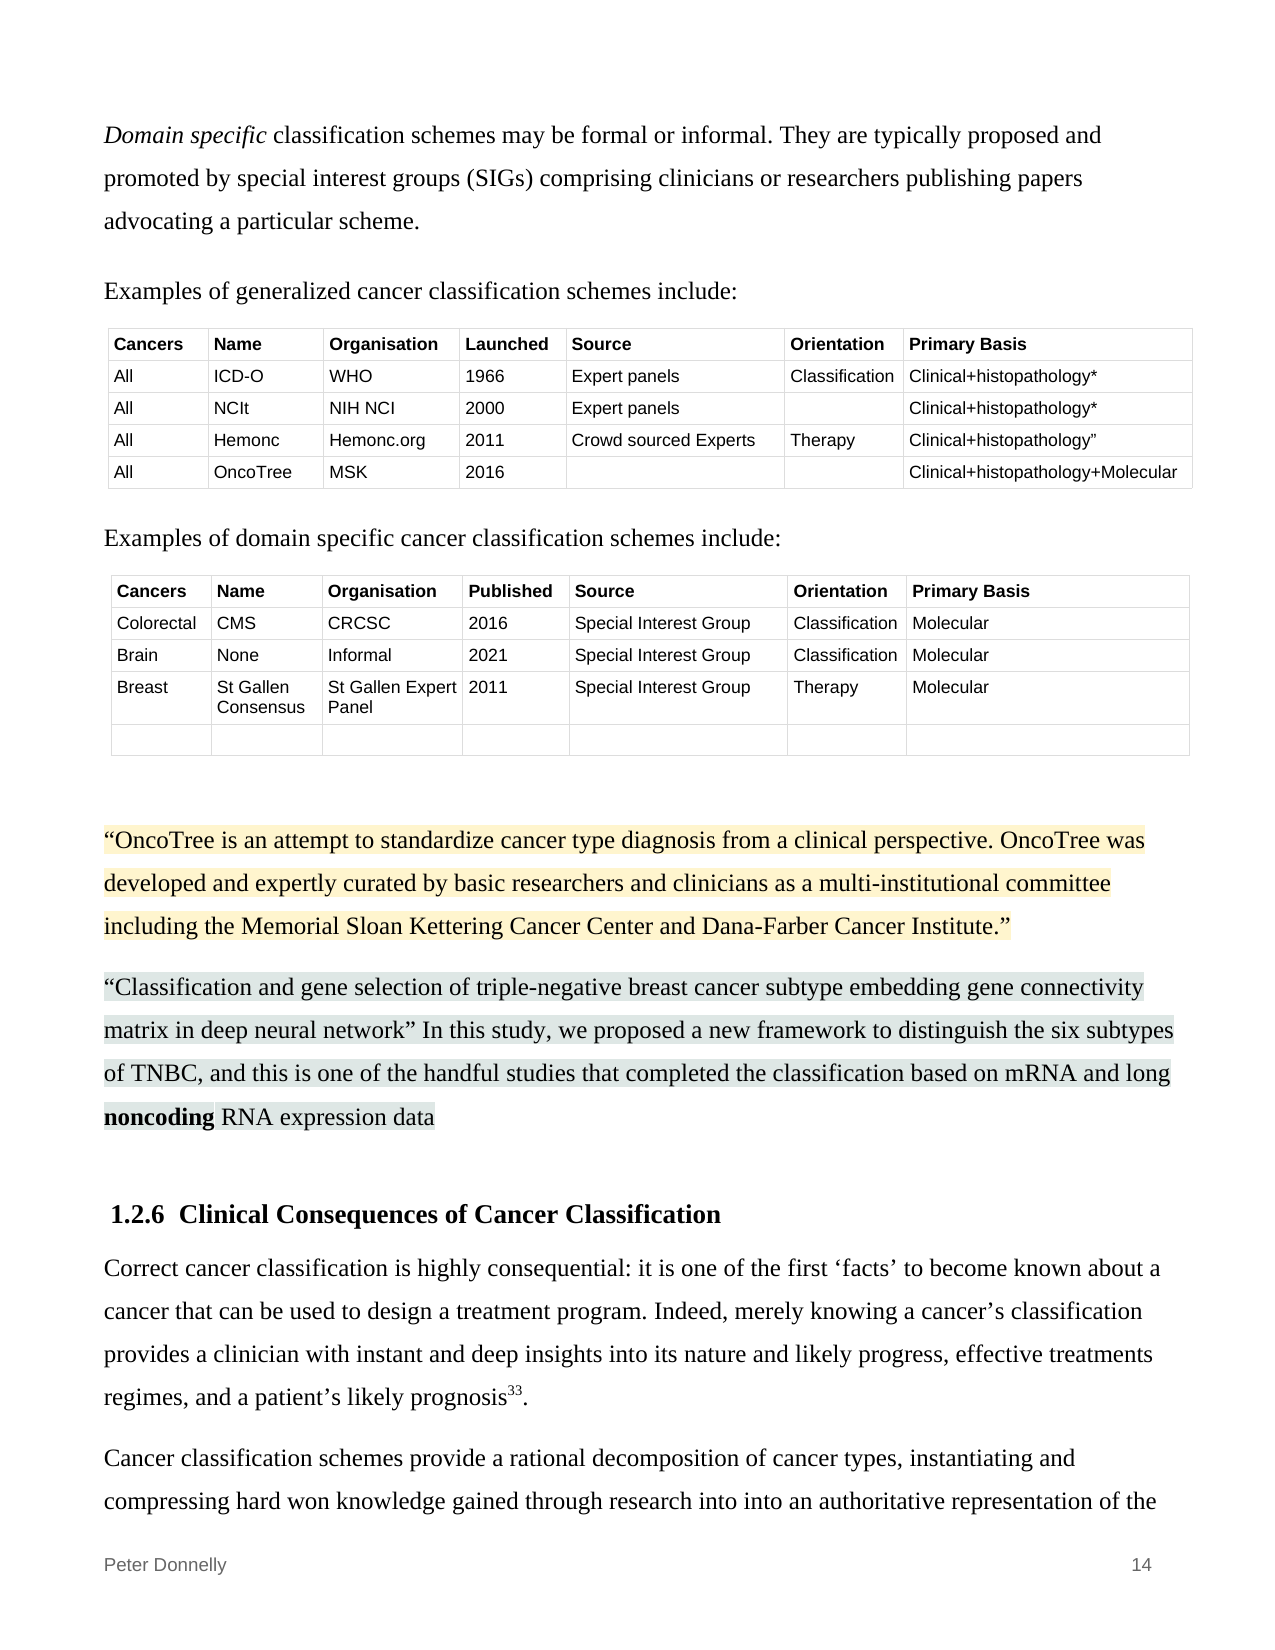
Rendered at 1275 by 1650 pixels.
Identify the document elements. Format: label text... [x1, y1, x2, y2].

text Domain specific classification schemes may be formal or informal. They are typically proposed and promoted by special interest groups (SIGs) comprising clinicians or researchers publishing papers advocating a particular scheme. [103, 120, 1181, 235]
table_cell 2016 [460, 457, 566, 488]
table_cell 2011 [460, 425, 566, 456]
table_header Orientation [788, 576, 906, 607]
table_header Source [567, 329, 784, 360]
table_header Organisation [323, 576, 462, 607]
text “Classification and gene selection of triple-negative breast cancer subtype embedding gene connectivity matrix in deep neural network” In this study, we proposed a new framework to distinguish the six subtypes of TNBC, and this is one of the handful studies that completed the classification based on mRNA and long noncoding RNA expression data [103, 972, 1181, 1130]
table_cell 1966 [460, 361, 566, 392]
text Examples of domain specific cancer classification schemes include: [103, 523, 1181, 552]
table_cell ICD-O [209, 361, 323, 392]
table_cell [785, 393, 903, 424]
table_cell Expert panels [567, 393, 784, 424]
table_cell Informal [323, 640, 462, 671]
table_cell St Gallen Expert Panel [323, 672, 462, 723]
table_cell [112, 725, 211, 755]
table_header Name [212, 576, 322, 607]
table_header Primary Basis [904, 329, 1192, 360]
table_cell [567, 457, 784, 488]
table_cell Hemonc [209, 425, 323, 456]
table_cell [907, 725, 1189, 755]
table_cell St Gallen Consensus [212, 672, 322, 723]
table_cell Therapy [785, 425, 903, 456]
table_cell All [109, 425, 208, 456]
text Examples of generalized cancer classification schemes include: [103, 276, 1181, 304]
table_cell Special Interest Group [570, 640, 787, 671]
table_cell Crowd sourced Experts [567, 425, 784, 456]
table_cell Classification [785, 361, 903, 392]
table_cell Brain [112, 640, 211, 671]
table_header Cancers [109, 329, 208, 360]
table_cell NIH NCI [324, 393, 459, 424]
table_header Source [570, 576, 787, 607]
table_cell Hemonc.org [324, 425, 459, 456]
table_cell Classification [788, 608, 906, 639]
table_cell 2021 [463, 640, 569, 671]
table_cell Colorectal [112, 608, 211, 639]
table_cell All [109, 361, 208, 392]
table_header Name [209, 329, 323, 360]
table_cell Therapy [788, 672, 906, 723]
table_cell WHO [324, 361, 459, 392]
table_cell NCIt [209, 393, 323, 424]
table_cell [570, 725, 787, 755]
table_cell Classification [788, 640, 906, 671]
table_cell None [212, 640, 322, 671]
text Correct cancer classification is highly consequential: it is one of the first ‘facts’ to become known about a cancer that can be used to design a treatment program. Indeed, merely knowing a cancer’s classification provides a clinician with instant and deep insights into its nature and likely progress, effective treatments regimes, and a patient’s likely prognosis. [103, 1253, 1181, 1411]
table_cell [785, 457, 903, 488]
table_cell Breast [112, 672, 211, 723]
table_cell Molecular [907, 672, 1189, 723]
table_cell Clinical+histopathology” [904, 425, 1192, 456]
table_cell 2016 [463, 608, 569, 639]
table_cell 2000 [460, 393, 566, 424]
table_header Primary Basis [907, 576, 1189, 607]
table_cell All [109, 393, 208, 424]
text Cancer classification schemes provide a rational decomposition of cancer types, instantiating and compressing hard won knowledge gained through research into into an authoritative representation of the [103, 1443, 1181, 1515]
text “OncoTree is an attempt to standardize cancer type diagnosis from a clinical perspective. OncoTree was developed and expertly curated by basic researchers and clinicians as a multi-institutional committee including the Memorial Sloan Kettering Cancer Center and Dana-Farber Cancer Institute.” [103, 825, 1181, 940]
subtitle Clinical Consequences of Cancer Classification [103, 1198, 1181, 1229]
table_cell Special Interest Group [570, 608, 787, 639]
table_cell Clinical+histopathology+Molecular [904, 457, 1192, 488]
table_header Published [463, 576, 569, 607]
table_cell Special Interest Group [570, 672, 787, 723]
table_cell [788, 725, 906, 755]
table_header Launched [460, 329, 566, 360]
table_cell Molecular [907, 608, 1189, 639]
table_cell MSK [324, 457, 459, 488]
table_cell Expert panels [567, 361, 784, 392]
table_cell Clinical+histopathology* [904, 393, 1192, 424]
table_cell Molecular [907, 640, 1189, 671]
table_cell [212, 725, 322, 755]
table_cell OncoTree [209, 457, 323, 488]
table_header Cancers [112, 576, 211, 607]
table_cell [463, 725, 569, 755]
table_cell CRCSC [323, 608, 462, 639]
table_cell Clinical+histopathology* [904, 361, 1192, 392]
table_cell CMS [212, 608, 322, 639]
table_header Orientation [785, 329, 903, 360]
table_header Organisation [324, 329, 459, 360]
table_cell All [109, 457, 208, 488]
table_cell [323, 725, 462, 755]
table_cell 2011 [463, 672, 569, 723]
